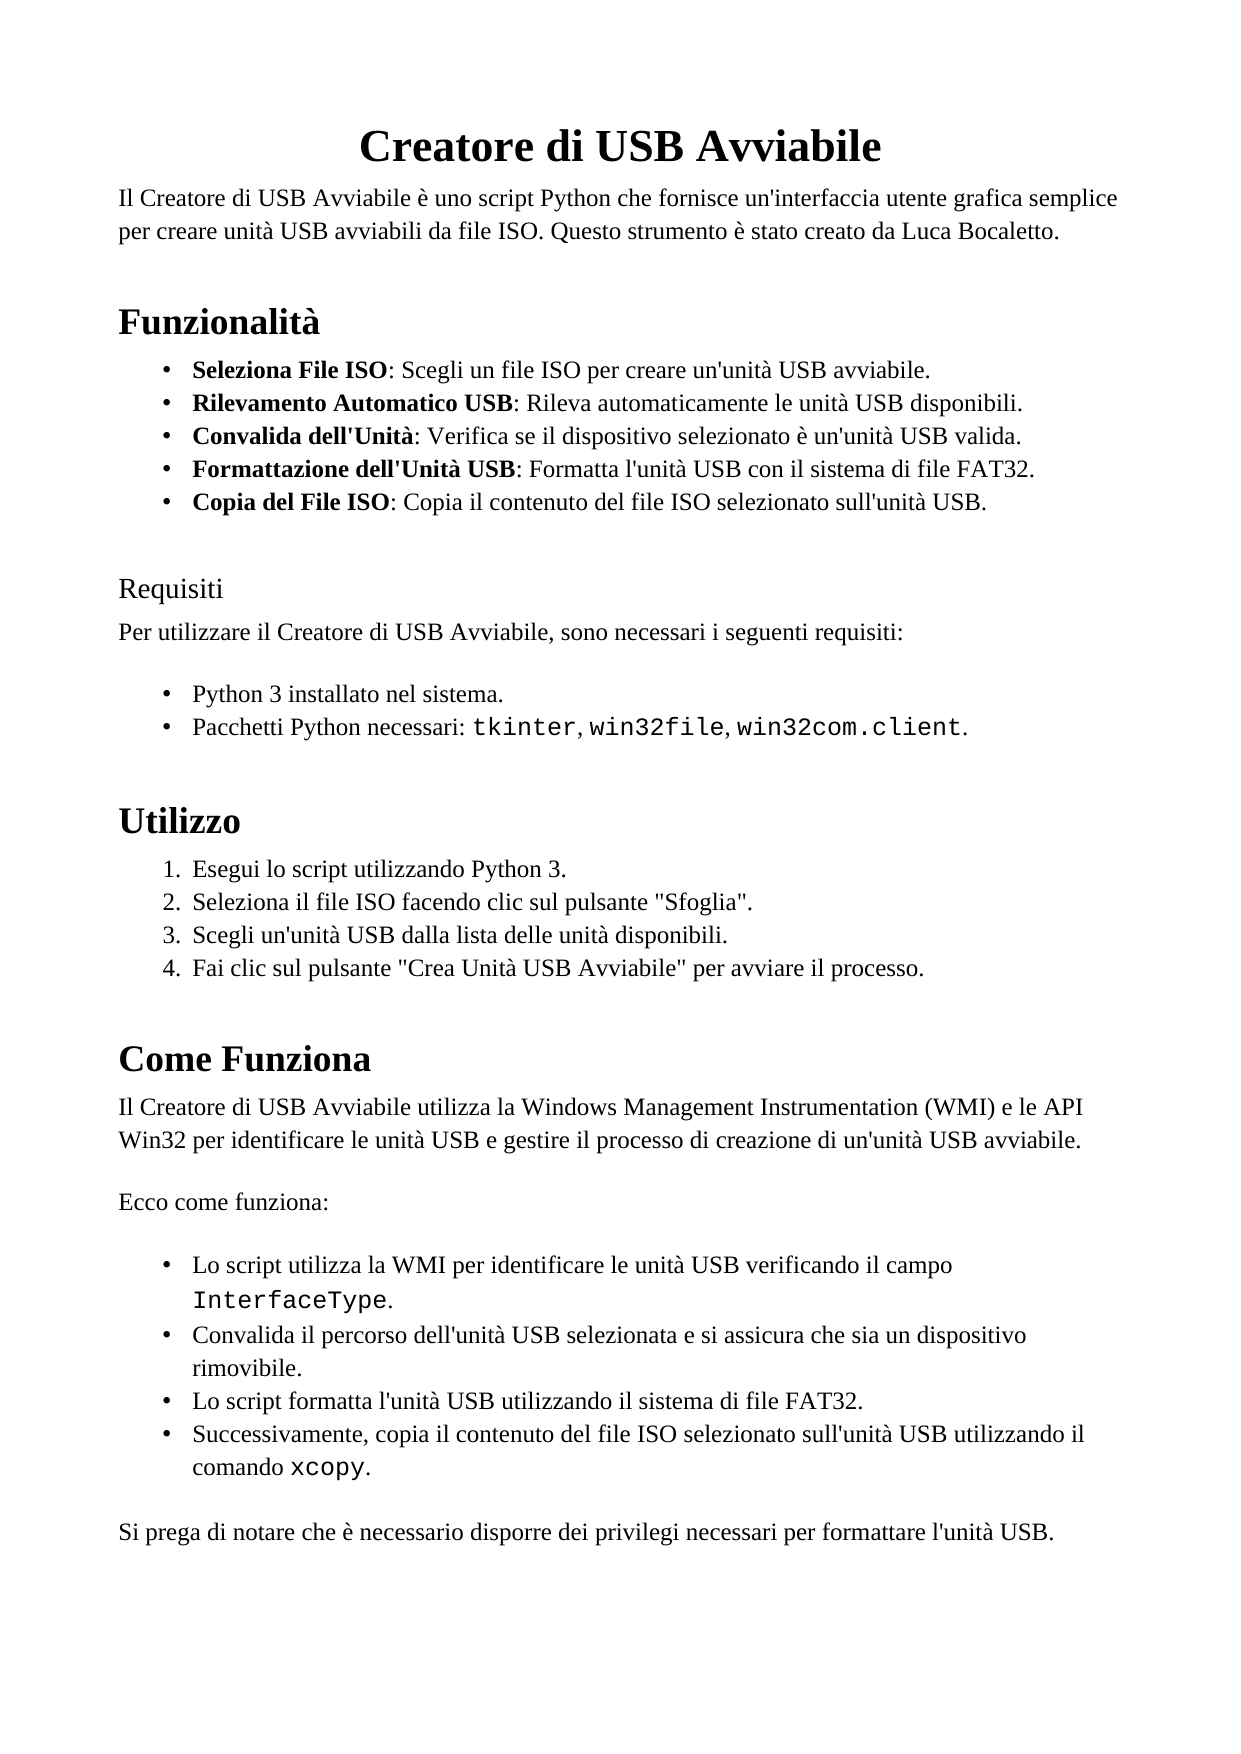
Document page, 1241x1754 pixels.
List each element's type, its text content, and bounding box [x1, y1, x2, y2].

list Lo script utilizza la WMI per identificare le unità USB verificando il campo InterfaceType. [162, 1250, 1122, 1316]
subtitle Creatore di USB Avviabile [118, 118, 1122, 171]
list Convalida il percorso dell'unità USB selezionata e si assicura che sia un dispositivo rimovibile. [162, 1320, 1122, 1382]
text Ecco come funziona: [118, 1187, 1122, 1216]
list Python 3 installato nel sistema. [162, 679, 1122, 708]
list Seleziona il file ISO facendo clic sul pulsante "Sfoglia". [162, 887, 1122, 915]
list Fai clic sul pulsante "Crea Unità USB Avviabile" per avviare il processo. [162, 953, 1122, 981]
list Convalida dell'Unità: Verifica se il dispositivo selezionato è un'unità USB valida. [162, 421, 1122, 450]
text Si prega di notare che è necessario disporre dei privilegi necessari per formattare l'unità USB. [118, 1517, 1122, 1546]
list Pacchetti Python necessari: tkinter, win32file, win32com.client. [162, 712, 1122, 743]
list Formattazione dell'Unità USB: Formatta l'unità USB con il sistema di file FAT32. [162, 454, 1122, 483]
list Rilevamento Automatico USB: Rileva automaticamente le unità USB disponibili. [162, 388, 1122, 417]
list Esegui lo script utilizzando Python 3. [162, 854, 1122, 882]
list Scegli un'unità USB dalla lista delle unità disponibili. [162, 920, 1122, 948]
subtitle Come Funziona [118, 1036, 1122, 1079]
text Il Creatore di USB Avviabile è uno script Python che fornisce un'interfaccia utente grafica semplice per creare unità USB avviabili da file ISO. Questo strumento è stato creato da Luca Bocaletto. [118, 183, 1122, 245]
list Lo script formatta l'unità USB utilizzando il sistema di file FAT32. [162, 1386, 1122, 1415]
list Successivamente, copia il contenuto del file ISO selezionato sull'unità USB utilizzando il comando xcopy. [162, 1419, 1122, 1483]
subtitle Funzionalità [118, 300, 1122, 343]
subtitle Requisiti [118, 571, 1122, 604]
list Copia del File ISO: Copia il contenuto del file ISO selezionato sull'unità USB. [162, 487, 1122, 516]
subtitle Utilizzo [118, 798, 1122, 841]
text Il Creatore di USB Avviabile utilizza la Windows Management Instrumentation (WMI) e le API Win32 per identificare le unità USB e gestire il processo di creazione di un'unità USB avviabile. [118, 1092, 1122, 1153]
list Seleziona File ISO: Scegli un file ISO per creare un'unità USB avviabile. [162, 355, 1122, 384]
text Per utilizzare il Creatore di USB Avviabile, sono necessari i seguenti requisiti: [118, 617, 1122, 646]
